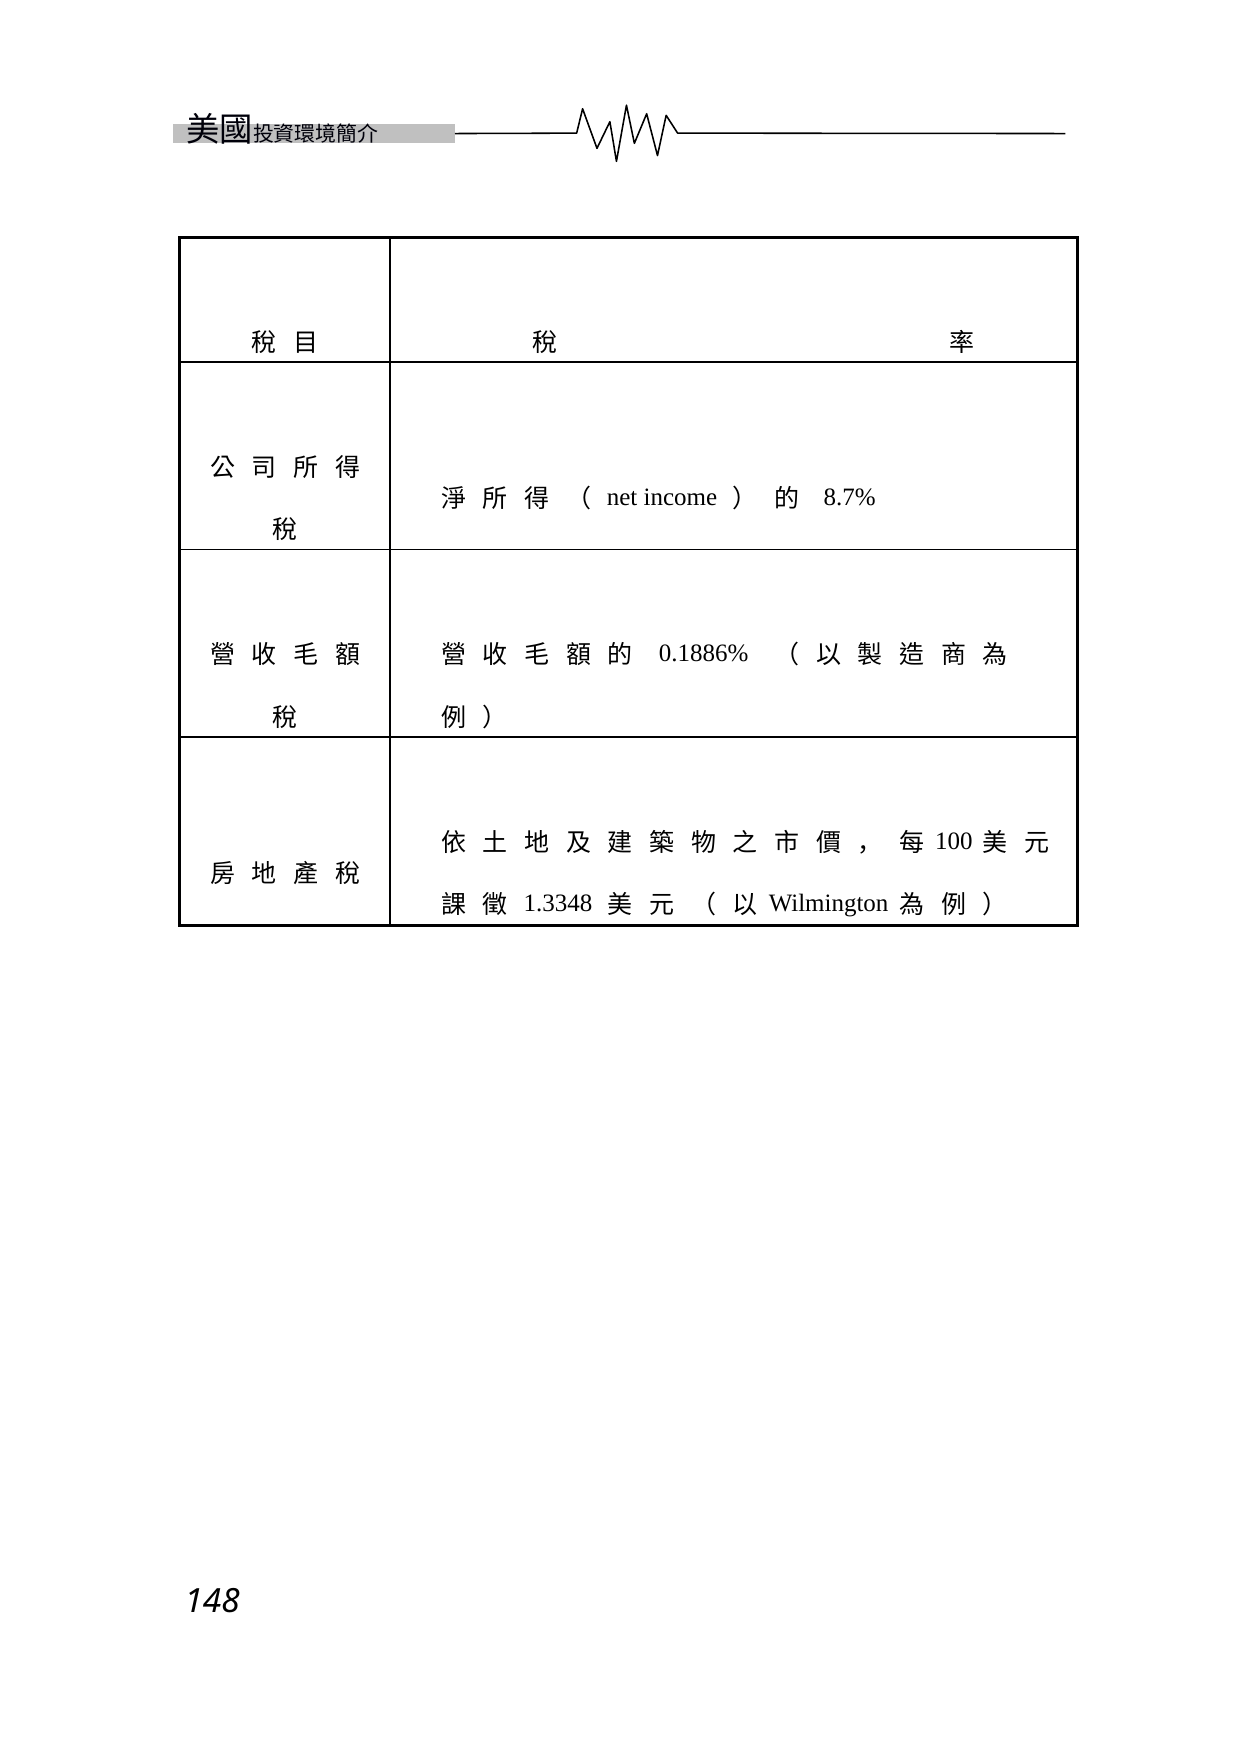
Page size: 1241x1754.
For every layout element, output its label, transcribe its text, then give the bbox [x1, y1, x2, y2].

table_cell 公司所得稅 [181, 363, 389, 549]
table_cell 營收毛額的0.1886%（以製造商為例） [391, 550, 1076, 736]
table_header 稅 率 [391, 239, 1076, 361]
table_cell 淨所得（net income）的8.7% [391, 363, 1076, 549]
table_header 稅目 [181, 239, 389, 361]
table_cell 營收毛額稅 [181, 550, 389, 736]
table_cell 依土地及建築物之市價，每100美元課徵1.3348美元（以Wilmington為例） [391, 738, 1076, 924]
table_cell 房地產稅 [181, 738, 389, 924]
